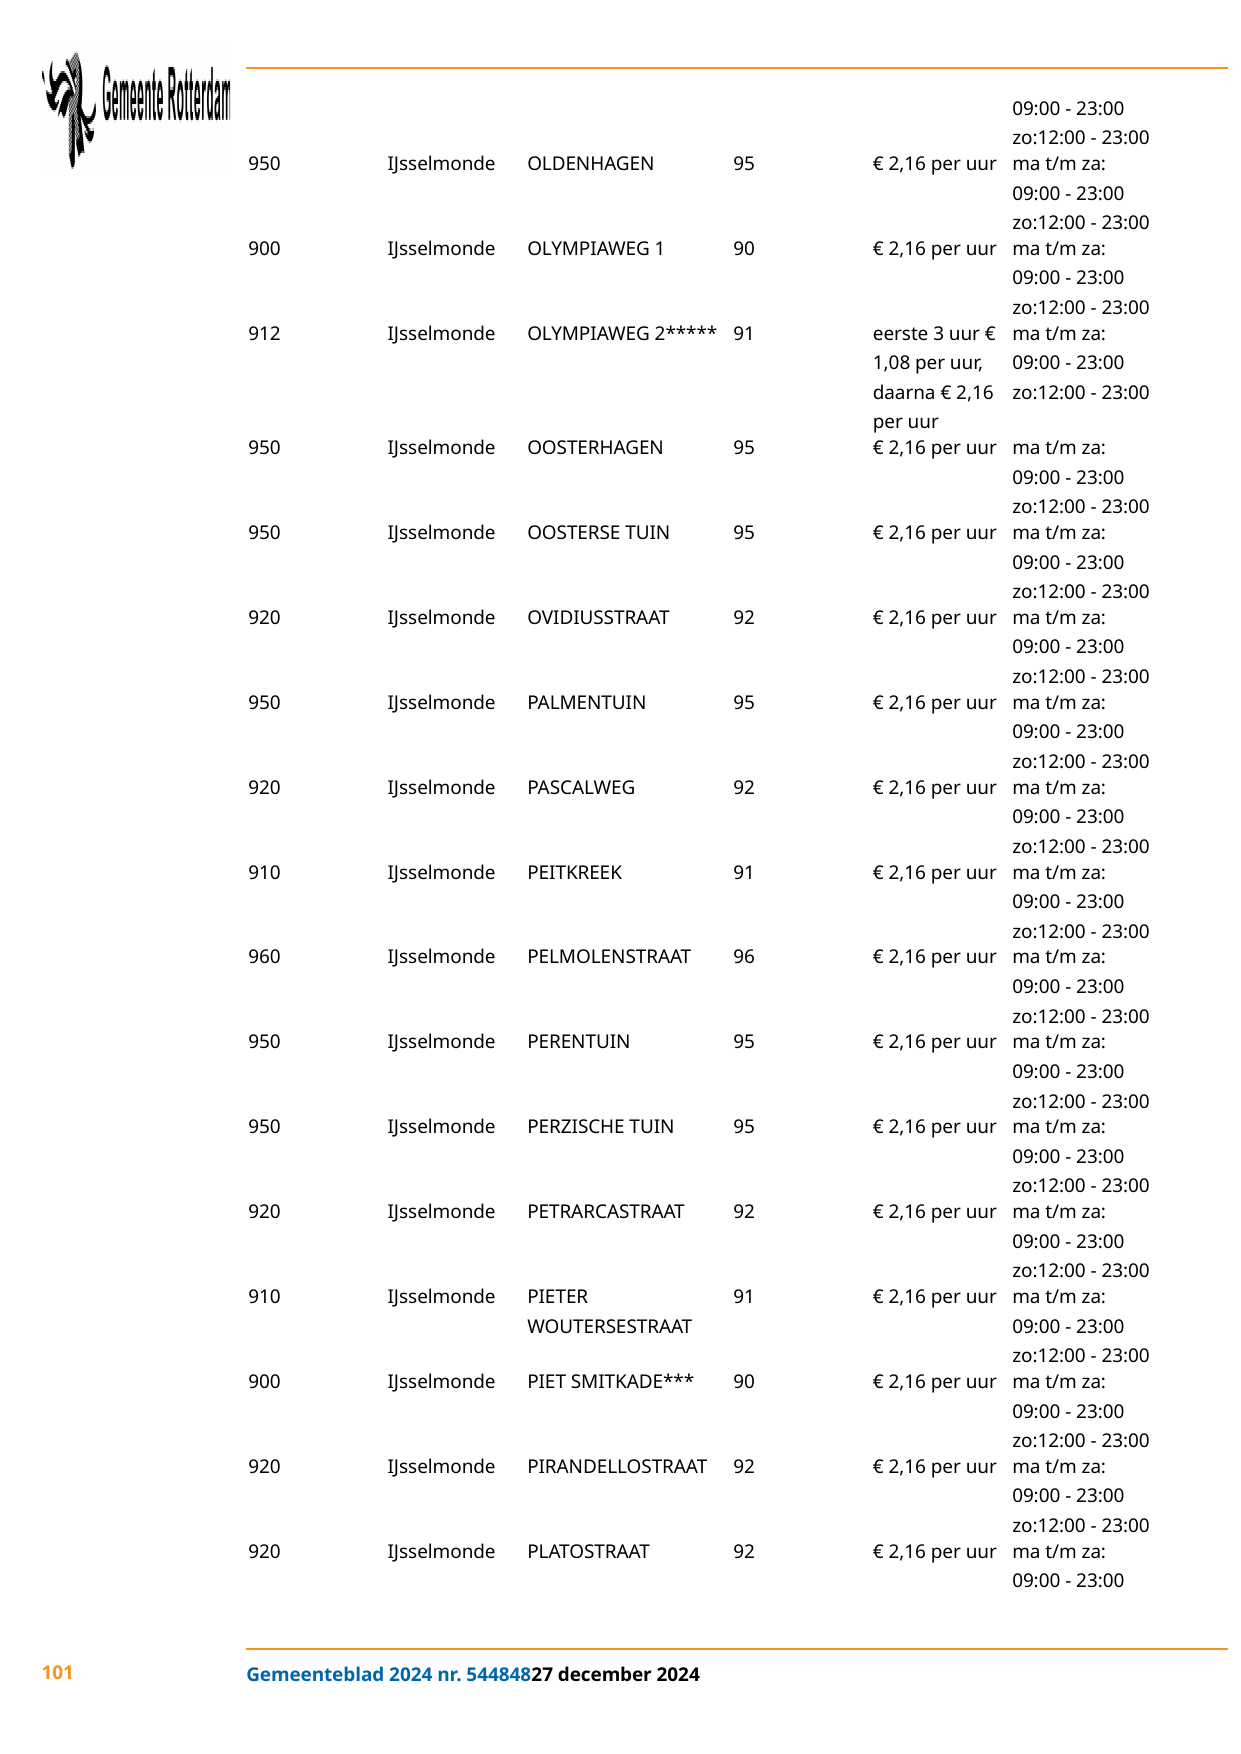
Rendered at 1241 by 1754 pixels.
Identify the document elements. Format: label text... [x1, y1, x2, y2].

table_cell 92 [733, 1538, 873, 1593]
table_cell ma t/m za: 09:00 - 23:00 zo:12:00 - 23:00 [1012, 774, 1152, 859]
table_cell 92 [733, 774, 873, 859]
picture [41, 47, 231, 172]
table_cell 95 [733, 150, 873, 235]
table_cell IJsselmonde [388, 774, 527, 859]
table_cell 910 [248, 859, 387, 944]
table_cell ma t/m za: 09:00 - 23:00 zo:12:00 - 23:00 [1012, 859, 1152, 944]
table_cell PERZISCHE TUIN [527, 1114, 733, 1198]
table_cell ma t/m za: 09:00 - 23:00 zo:12:00 - 23:00 [1012, 434, 1152, 519]
table_cell 950 [248, 1029, 387, 1113]
table_cell ma t/m za: 09:00 - 23:00 zo:12:00 - 23:00 [1012, 1283, 1152, 1368]
table_cell 95 [733, 519, 873, 604]
table_cell ma t/m za: 09:00 - 23:00 zo:12:00 - 23:00 [1012, 1114, 1152, 1198]
table_cell 950 [248, 519, 387, 604]
table_cell 91 [733, 320, 873, 434]
table_cell 90 [733, 235, 873, 320]
table_cell € 2,16 per uur [873, 1283, 1012, 1368]
table_cell 950 [248, 689, 387, 774]
table_cell [733, 95, 873, 150]
table_cell ma t/m za: 09:00 - 23:00 zo:12:00 - 23:00 [1012, 604, 1152, 689]
table_cell IJsselmonde [388, 1368, 527, 1453]
table_cell 920 [248, 1199, 387, 1283]
table_cell ma t/m za: 09:00 - 23:00 zo:12:00 - 23:00 [1012, 150, 1152, 235]
table_cell IJsselmonde [388, 1453, 527, 1538]
table_cell PIRANDELLOSTRAAT [527, 1453, 733, 1538]
table_cell IJsselmonde [388, 150, 527, 235]
table_cell ma t/m za: 09:00 - 23:00 zo:12:00 - 23:00 [1012, 689, 1152, 774]
table_cell € 2,16 per uur [873, 604, 1012, 689]
table_cell € 2,16 per uur [873, 1029, 1012, 1113]
table_cell 920 [248, 1538, 387, 1593]
table_cell 09:00 - 23:00 zo:12:00 - 23:00 [1012, 95, 1152, 150]
table_cell IJsselmonde [388, 859, 527, 944]
table_cell PERENTUIN [527, 1029, 733, 1113]
table_cell IJsselmonde [388, 689, 527, 774]
table_cell PIETER WOUTERSESTRAAT [527, 1283, 733, 1368]
table_cell € 2,16 per uur [873, 1368, 1012, 1453]
table_cell € 2,16 per uur [873, 519, 1012, 604]
table_cell ma t/m za: 09:00 - 23:00 zo:12:00 - 23:00 [1012, 1368, 1152, 1453]
table_cell 950 [248, 1114, 387, 1198]
table_cell 920 [248, 1453, 387, 1538]
table_cell 95 [733, 1114, 873, 1198]
table_cell OLYMPIAWEG 1 [527, 235, 733, 320]
table_cell OOSTERSE TUIN [527, 519, 733, 604]
table_cell 960 [248, 944, 387, 1029]
table_cell ma t/m za: 09:00 - 23:00 zo:12:00 - 23:00 [1012, 1199, 1152, 1283]
table_cell [248, 95, 387, 150]
table_cell 920 [248, 604, 387, 689]
table_cell 92 [733, 1453, 873, 1538]
table_cell € 2,16 per uur [873, 774, 1012, 859]
table_cell € 2,16 per uur [873, 1114, 1012, 1198]
table_cell PASCALWEG [527, 774, 733, 859]
table_cell IJsselmonde [388, 604, 527, 689]
table_cell PALMENTUIN [527, 689, 733, 774]
table_cell 920 [248, 774, 387, 859]
table_cell ma t/m za: 09:00 - 23:00 [1012, 1538, 1152, 1593]
table_cell ma t/m za: 09:00 - 23:00 zo:12:00 - 23:00 [1012, 320, 1152, 434]
table_cell 95 [733, 434, 873, 519]
table_cell PIET SMITKADE*** [527, 1368, 733, 1453]
table_cell [527, 95, 733, 150]
table_cell 92 [733, 1199, 873, 1283]
table_cell € 2,16 per uur [873, 944, 1012, 1029]
table_cell OLDENHAGEN [527, 150, 733, 235]
table_cell [873, 95, 1012, 150]
table_cell 912 [248, 320, 387, 434]
table_cell PETRARCASTRAAT [527, 1199, 733, 1283]
table_cell € 2,16 per uur [873, 1453, 1012, 1538]
table_cell 90 [733, 1368, 873, 1453]
table_cell ma t/m za: 09:00 - 23:00 zo:12:00 - 23:00 [1012, 1453, 1152, 1538]
table_cell € 2,16 per uur [873, 235, 1012, 320]
table_cell 95 [733, 1029, 873, 1113]
table_cell 92 [733, 604, 873, 689]
table_cell OLYMPIAWEG 2***** [527, 320, 733, 434]
table_cell ma t/m za: 09:00 - 23:00 zo:12:00 - 23:00 [1012, 235, 1152, 320]
table_cell ma t/m za: 09:00 - 23:00 zo:12:00 - 23:00 [1012, 1029, 1152, 1113]
table_cell € 2,16 per uur [873, 1199, 1012, 1283]
table_cell IJsselmonde [388, 434, 527, 519]
table_cell 950 [248, 150, 387, 235]
table_cell PLATOSTRAAT [527, 1538, 733, 1593]
table_cell IJsselmonde [388, 1029, 527, 1113]
table_cell IJsselmonde [388, 320, 527, 434]
table_cell OOSTERHAGEN [527, 434, 733, 519]
table_cell IJsselmonde [388, 235, 527, 320]
table_cell € 2,16 per uur [873, 150, 1012, 235]
table_cell 91 [733, 1283, 873, 1368]
table_cell OVIDIUSSTRAAT [527, 604, 733, 689]
table_cell 950 [248, 434, 387, 519]
table_cell IJsselmonde [388, 944, 527, 1029]
table_cell ma t/m za: 09:00 - 23:00 zo:12:00 - 23:00 [1012, 519, 1152, 604]
table_cell PELMOLENSTRAAT [527, 944, 733, 1029]
table_cell 96 [733, 944, 873, 1029]
table_cell 910 [248, 1283, 387, 1368]
table_cell € 2,16 per uur [873, 434, 1012, 519]
table_cell 91 [733, 859, 873, 944]
table_cell 95 [733, 689, 873, 774]
table_cell ma t/m za: 09:00 - 23:00 zo:12:00 - 23:00 [1012, 944, 1152, 1029]
table_cell € 2,16 per uur [873, 859, 1012, 944]
table_cell IJsselmonde [388, 1283, 527, 1368]
table_cell 900 [248, 1368, 387, 1453]
table_cell € 2,16 per uur [873, 1538, 1012, 1593]
table_cell IJsselmonde [388, 1199, 527, 1283]
table_cell € 2,16 per uur [873, 689, 1012, 774]
table_cell IJsselmonde [388, 1114, 527, 1198]
table_cell IJsselmonde [388, 1538, 527, 1593]
table_cell PEITKREEK [527, 859, 733, 944]
table_cell 900 [248, 235, 387, 320]
table_cell IJsselmonde [388, 519, 527, 604]
table_cell eerste 3 uur € 1,08 per uur, daarna € 2,16 per uur [873, 320, 1012, 434]
table_cell [388, 95, 527, 150]
